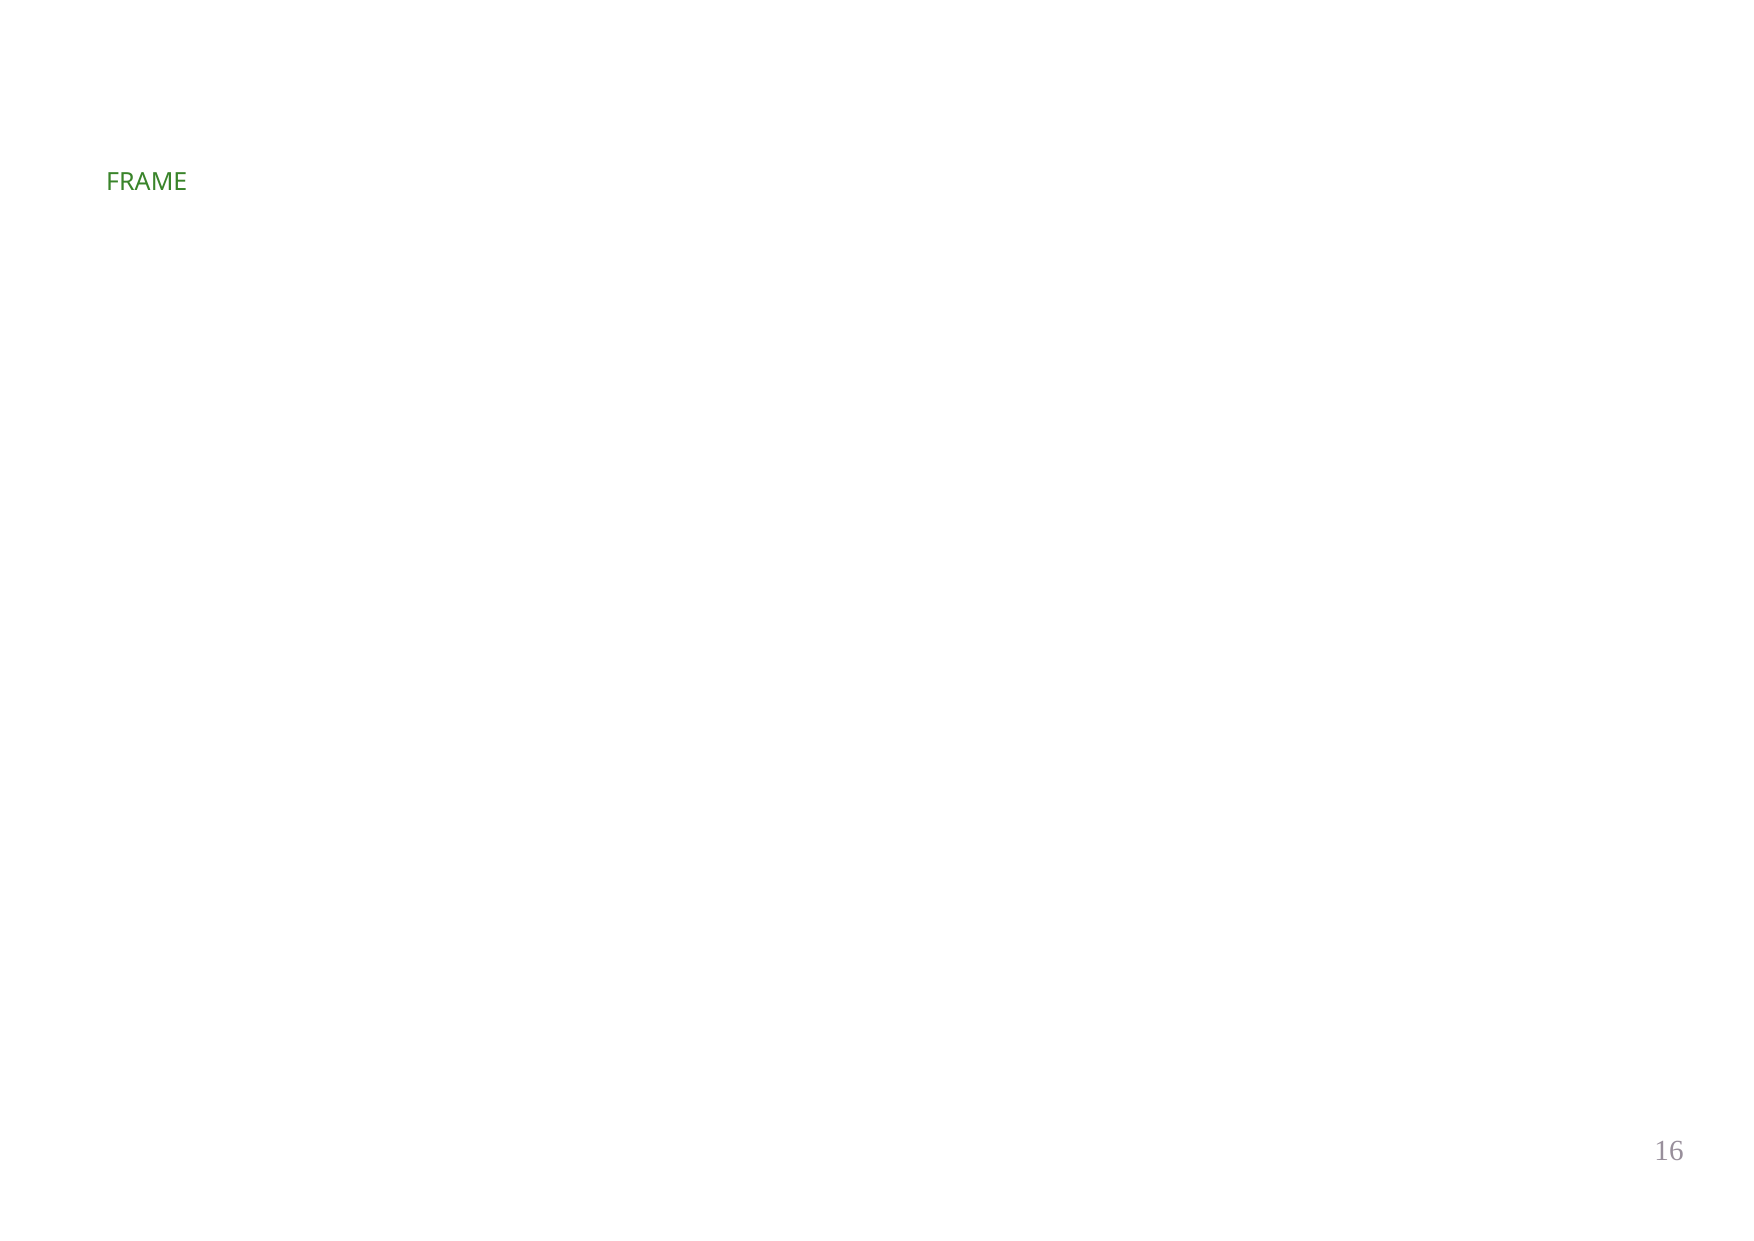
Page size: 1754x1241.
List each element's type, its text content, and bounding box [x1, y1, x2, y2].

text_box FRAME [91, 156, 668, 206]
